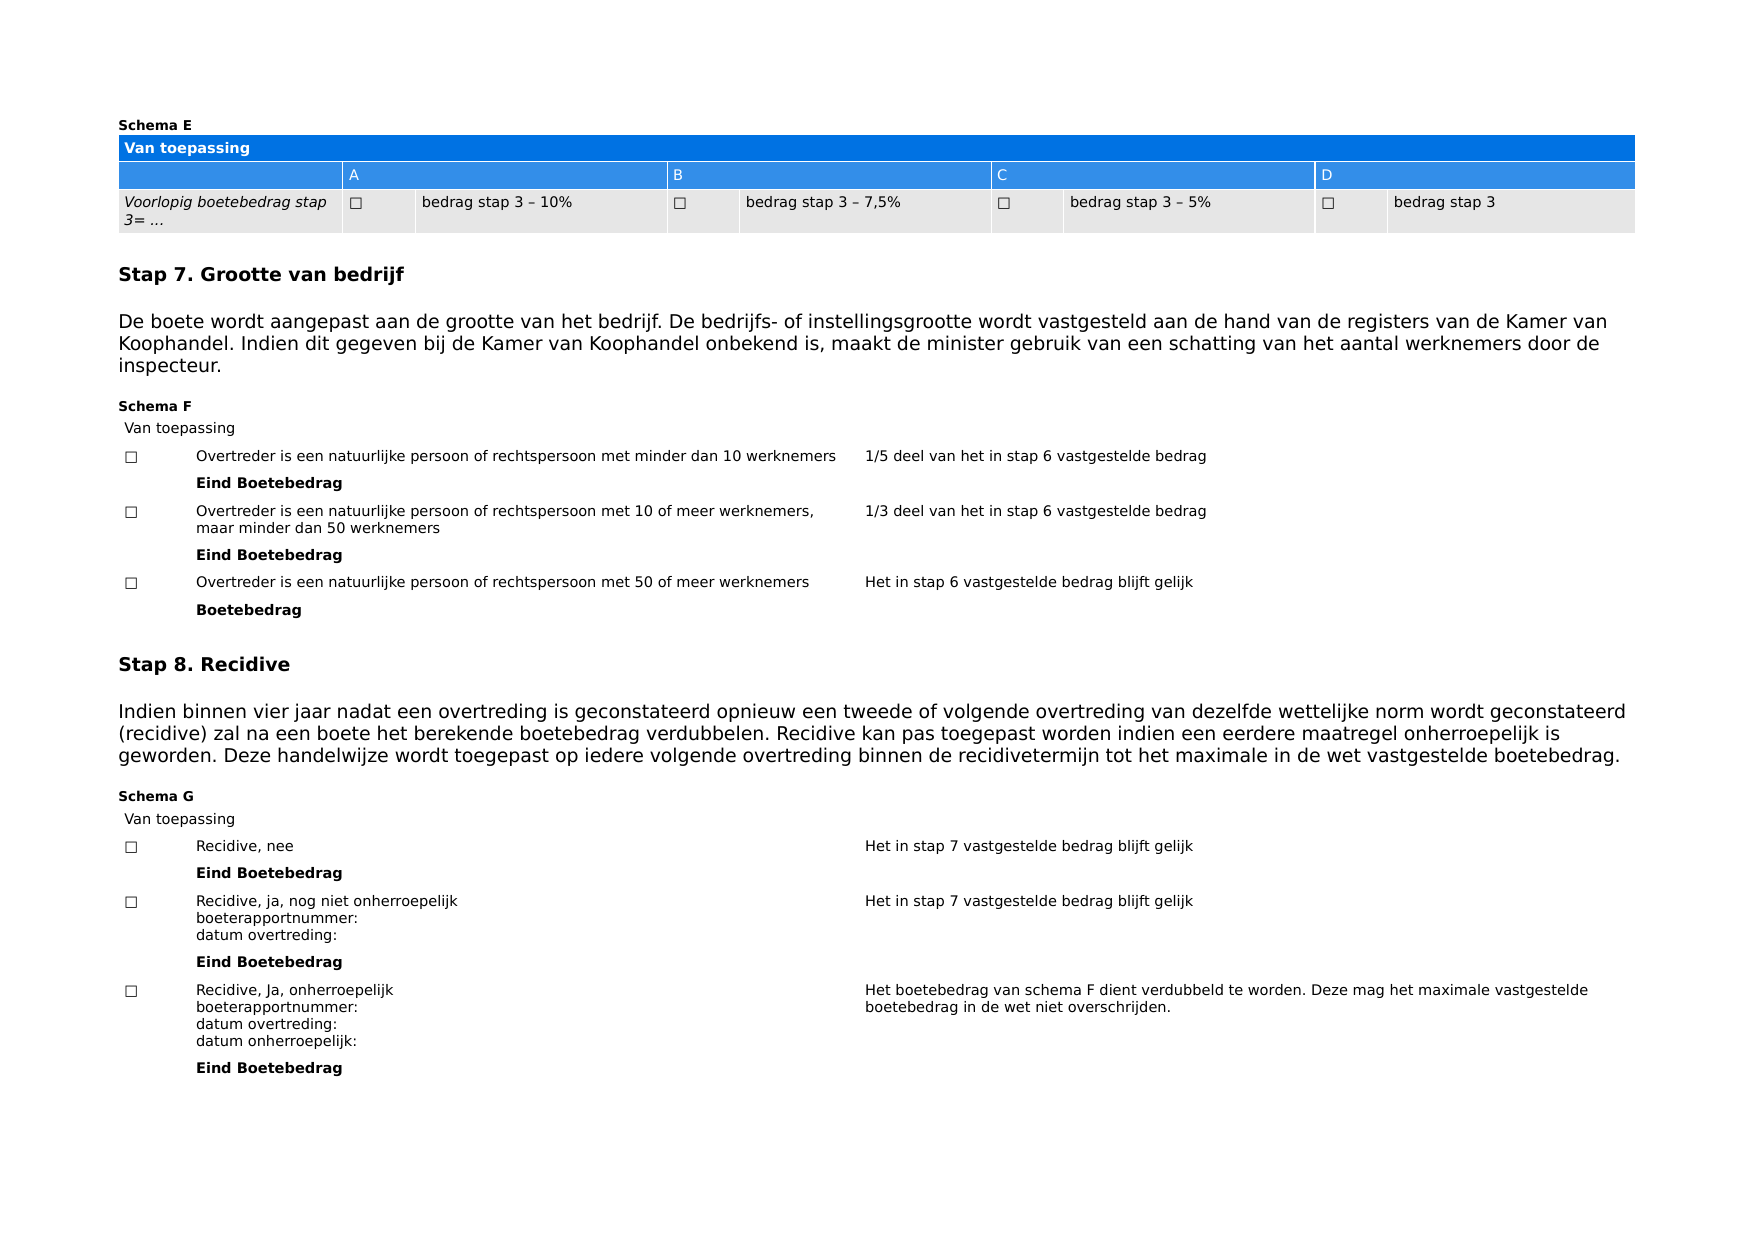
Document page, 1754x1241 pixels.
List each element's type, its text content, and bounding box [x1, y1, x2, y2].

table_cell Van toepassing [119, 135, 1635, 161]
table_cell □ [119, 498, 189, 568]
table_cell bedrag stap 3 – 5% [1064, 190, 1314, 233]
table_cell Het in stap 7 vastgestelde bedrag blijft gelijk [859, 833, 1635, 860]
table_cell Van toepassing [119, 416, 1635, 442]
table_cell Overtreder is een natuurlijke persoon of rechtspersoon met 50 of meer werknemers [191, 570, 858, 596]
table_cell Recidive, ja, nog niet onherroepelijk boeterapportnummer: datum overtreding: [191, 888, 858, 948]
table_cell Recidive, nee [191, 833, 858, 860]
table_cell [119, 162, 342, 189]
table_header Schema G [118, 789, 1636, 805]
table_cell Het in stap 6 vastgestelde bedrag blijft gelijk [859, 570, 1635, 596]
table_cell Het in stap 7 vastgestelde bedrag blijft gelijk [859, 888, 1635, 948]
table_cell bedrag stap 3 – 10% [416, 190, 667, 233]
table_cell □ [343, 190, 415, 233]
table_cell □ [1316, 190, 1387, 233]
table_cell bedrag stap 3 – 7,5% [740, 190, 991, 233]
table_cell Overtreder is een natuurlijke persoon of rechtspersoon met 10 of meer werknemers, maar minder dan 50 werknemers [191, 498, 858, 541]
table_cell 1/3 deel van het in stap 6 vastgestelde bedrag [859, 498, 1635, 541]
table_cell □ [119, 570, 189, 623]
table_cell Van toepassing [119, 806, 1635, 832]
table_cell Eind Boetebedrag [191, 470, 1635, 497]
table_cell Eind Boetebedrag [191, 542, 1635, 568]
table_cell Overtreder is een natuurlijke persoon of rechtspersoon met minder dan 10 werknemers [191, 443, 858, 469]
table_cell Eind Boetebedrag [191, 1055, 1635, 1082]
table_cell □ [119, 888, 189, 976]
table_cell Recidive, Ja, onherroepelijk boeterapportnummer: datum overtreding: datum onherroepelijk: [191, 977, 858, 1054]
table_cell □ [119, 833, 189, 887]
text Indien binnen vier jaar nadat een overtreding is geconstateerd opnieuw een tweede of volgende overtreding van dezelfde wettelijke norm wordt geconstateerd (recidive) zal na een boete het berekende boetebedrag verdubbelen. Recidive kan pas toegepast worden indien een eerdere maatregel onherroepelijk is geworden. Deze handelwijze wordt toegepast op iedere volgende overtreding binnen de recidivetermijn tot het maximale in de wet vastgestelde boetebedrag. [118, 701, 1636, 767]
table_cell B [668, 162, 991, 189]
text De boete wordt aangepast aan de grootte van het bedrijf. De bedrijfs- of instellingsgrootte wordt vastgesteld aan de hand van de registers van de Kamer van Koophandel. Indien dit gegeven bij de Kamer van Koophandel onbekend is, maakt de minister gebruik van een schatting van het aantal werknemers door de inspecteur. [118, 311, 1636, 377]
table_cell Boetebedrag [191, 597, 1635, 623]
table_cell C [992, 162, 1314, 189]
table_cell Voorlopig boetebedrag stap 3= ... [119, 190, 342, 233]
table_cell A [343, 162, 667, 189]
table_cell Het boetebedrag van schema F dient verdubbeld te worden. Deze mag het maximale vastgestelde boetebedrag in de wet niet overschrijden. [859, 977, 1635, 1054]
table_cell □ [668, 190, 739, 233]
table_cell D [1316, 162, 1635, 189]
table_cell 1/5 deel van het in stap 6 vastgestelde bedrag [859, 443, 1635, 469]
table_cell Eind Boetebedrag [191, 861, 1635, 887]
subtitle Stap 8. Recidive [118, 654, 1636, 676]
table_cell □ [119, 977, 189, 1082]
table_header Schema E [118, 118, 1636, 134]
table_cell Eind Boetebedrag [191, 950, 1635, 976]
table_header Schema F [118, 399, 1636, 414]
table_cell □ [992, 190, 1063, 233]
subtitle Stap 7. Grootte van bedrijf [118, 264, 1636, 286]
table_cell □ [119, 443, 189, 497]
table_cell bedrag stap 3 [1388, 190, 1635, 233]
